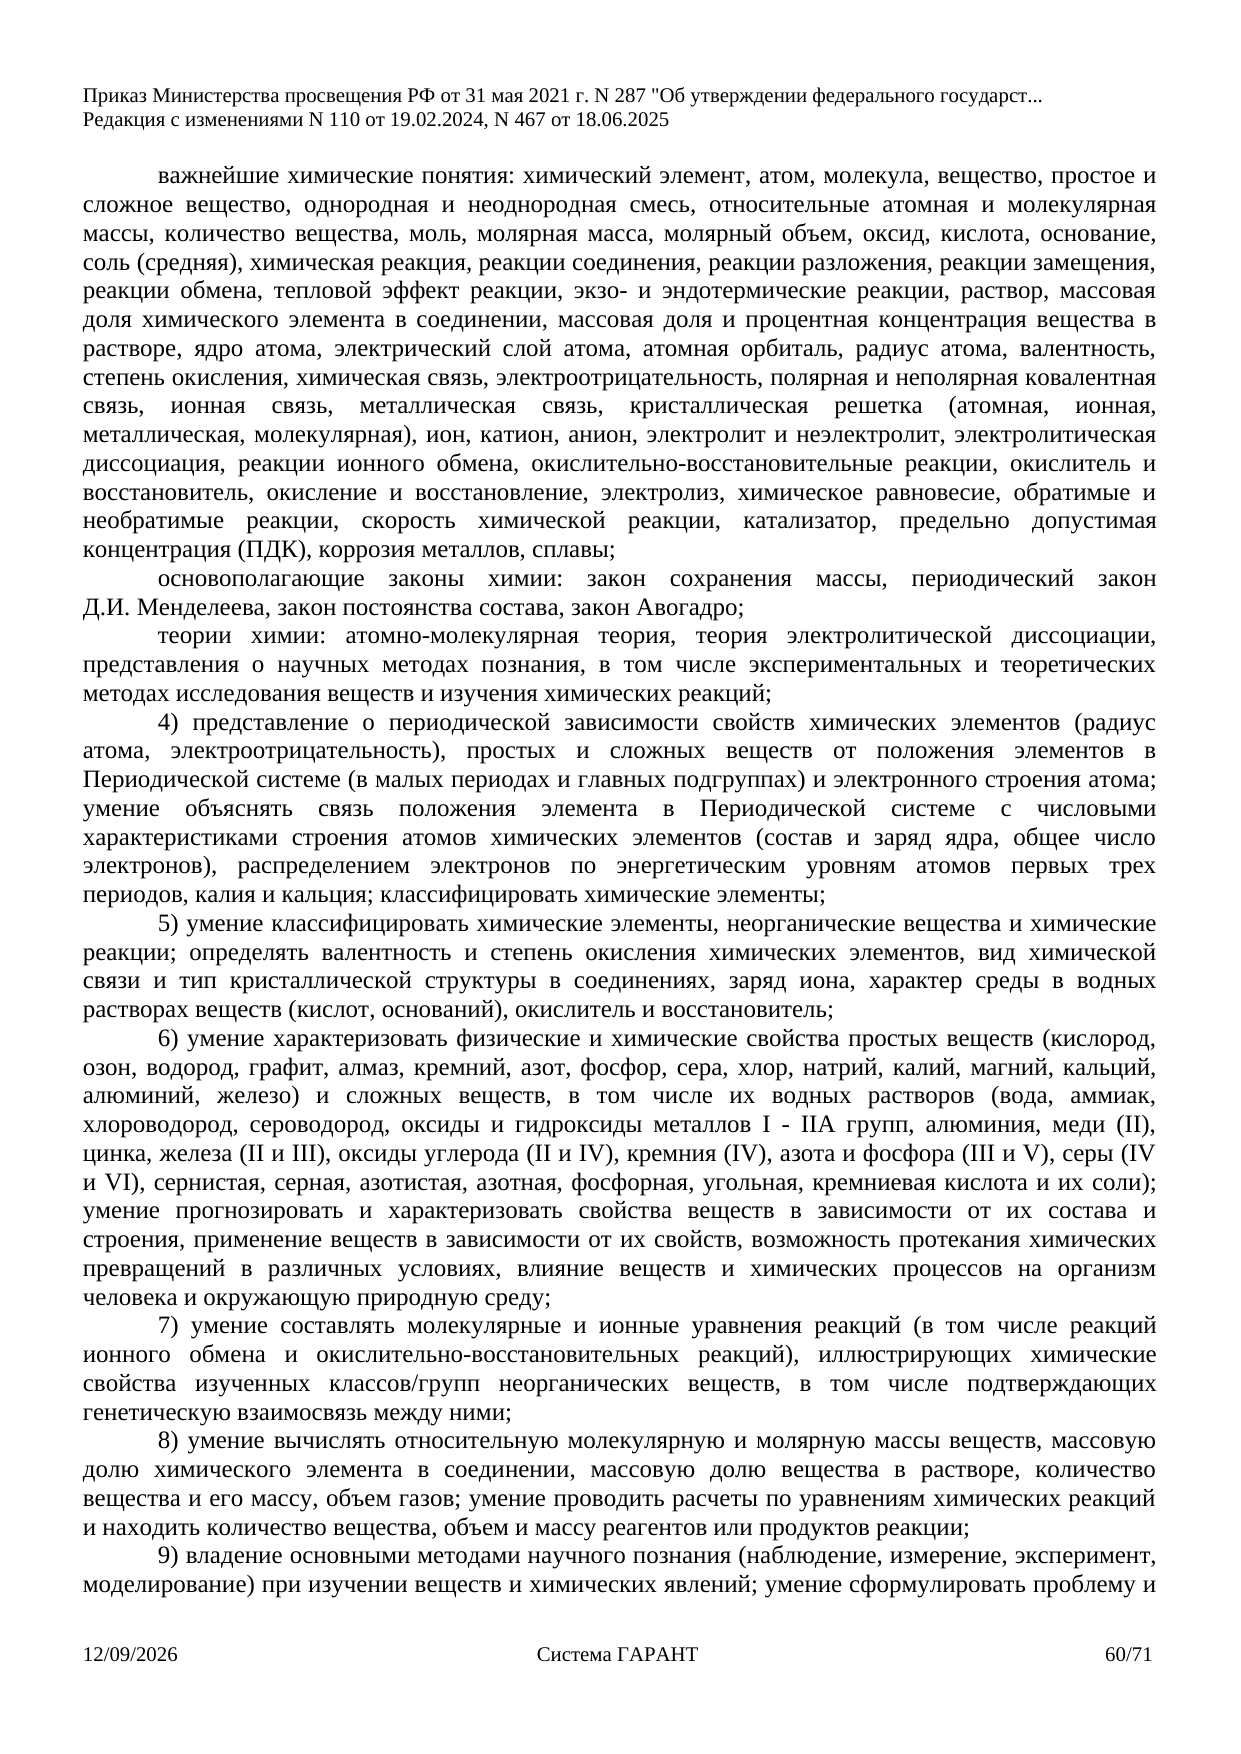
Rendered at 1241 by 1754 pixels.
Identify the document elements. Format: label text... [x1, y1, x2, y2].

text основополагающие законы химии: закон сохранения массы, периодический закон Д.И. Менделеева, закон постоянства состава, закон Авогадро; [83, 563, 1157, 620]
text важнейшие химические понятия: химический элемент, атом, молекула, вещество, простое и сложное вещество, однородная и неоднородная смесь, относительные атомная и молекулярная массы, количество вещества, моль, молярная масса, молярный объем, оксид, кислота, основание, соль (средняя), химическая реакция, реакции соединения, реакции разложения, реакции замещения, реакции обмена, тепловой эффект реакции, экзо- и эндотермические реакции, раствор, массовая доля химического элемента в соединении, массовая доля и процентная концентрация вещества в растворе, ядро атома, электрический слой атома, атомная орбиталь, радиус атома, валентность, степень окисления, химическая связь, электроотрицательность, полярная и неполярная ковалентная связь, ионная связь, металлическая связь, кристаллическая решетка (атомная, ионная, металлическая, молекулярная), ион, катион, анион, электролит и неэлектролит, электролитическая диссоциация, реакции ионного обмена, окислительно-восстановительные реакции, окислитель и восстановитель, окисление и восстановление, электролиз, химическое равновесие, обратимые и необратимые реакции, скорость химической реакции, катализатор, предельно допустимая концентрация (ПДК), коррозия металлов, сплавы; [83, 160, 1157, 563]
text 6) умение характеризовать физические и химические свойства простых веществ (кислород, озон, водород, графит, алмаз, кремний, азот, фосфор, сера, хлор, натрий, калий, магний, кальций, алюминий, железо) и сложных веществ, в том числе их водных растворов (вода, аммиак, хлороводород, сероводород, оксиды и гидроксиды металлов I - IIA групп, алюминия, меди (II), цинка, железа (II и III), оксиды углерода (II и IV), кремния (IV), азота и фосфора (III и V), серы (IV и VI), сернистая, серная, азотистая, азотная, фосфорная, угольная, кремниевая кислота и их соли); умение прогнозировать и характеризовать свойства веществ в зависимости от их состава и строения, применение веществ в зависимости от их свойств, возможность протекания химических превращений в различных условиях, влияние веществ и химических процессов на организм человека и окружающую природную среду; [83, 1023, 1157, 1310]
text 8) умение вычислять относительную молекулярную и молярную массы веществ, массовую долю химического элемента в соединении, массовую долю вещества в растворе, количество вещества и его массу, объем газов; умение проводить расчеты по уравнениям химических реакций и находить количество вещества, объем и массу реагентов или продуктов реакции; [83, 1425, 1157, 1540]
text теории химии: атомно-молекулярная теория, теория электролитической диссоциации, представления о научных методах познания, в том числе экспериментальных и теоретических методах исследования веществ и изучения химических реакций; [83, 620, 1157, 707]
text 9) владение основными методами научного познания (наблюдение, измерение, эксперимент, моделирование) при изучении веществ и химических явлений; умение сформулировать проблему и [83, 1540, 1157, 1598]
text 4) представление о периодической зависимости свойств химических элементов (радиус атома, электроотрицательность), простых и сложных веществ от положения элементов в Периодической системе (в малых периодах и главных подгруппах) и электронного строения атома; умение объяснять связь положения элемента в Периодической системе с числовыми характеристиками строения атомов химических элементов (состав и заряд ядра, общее число электронов), распределением электронов по энергетическим уровням атомов первых трех периодов, калия и кальция; классифицировать химические элементы; [83, 707, 1157, 908]
text 7) умение составлять молекулярные и ионные уравнения реакций (в том числе реакций ионного обмена и окислительно-восстановительных реакций), иллюстрирующих химические свойства изученных классов/групп неорганических веществ, в том числе подтверждающих генетическую взаимосвязь между ними; [83, 1310, 1157, 1425]
text 5) умение классифицировать химические элементы, неорганические вещества и химические реакции; определять валентность и степень окисления химических элементов, вид химической связи и тип кристаллической структуры в соединениях, заряд иона, характер среды в водных растворах веществ (кислот, оснований), окислитель и восстановитель; [83, 908, 1157, 1023]
